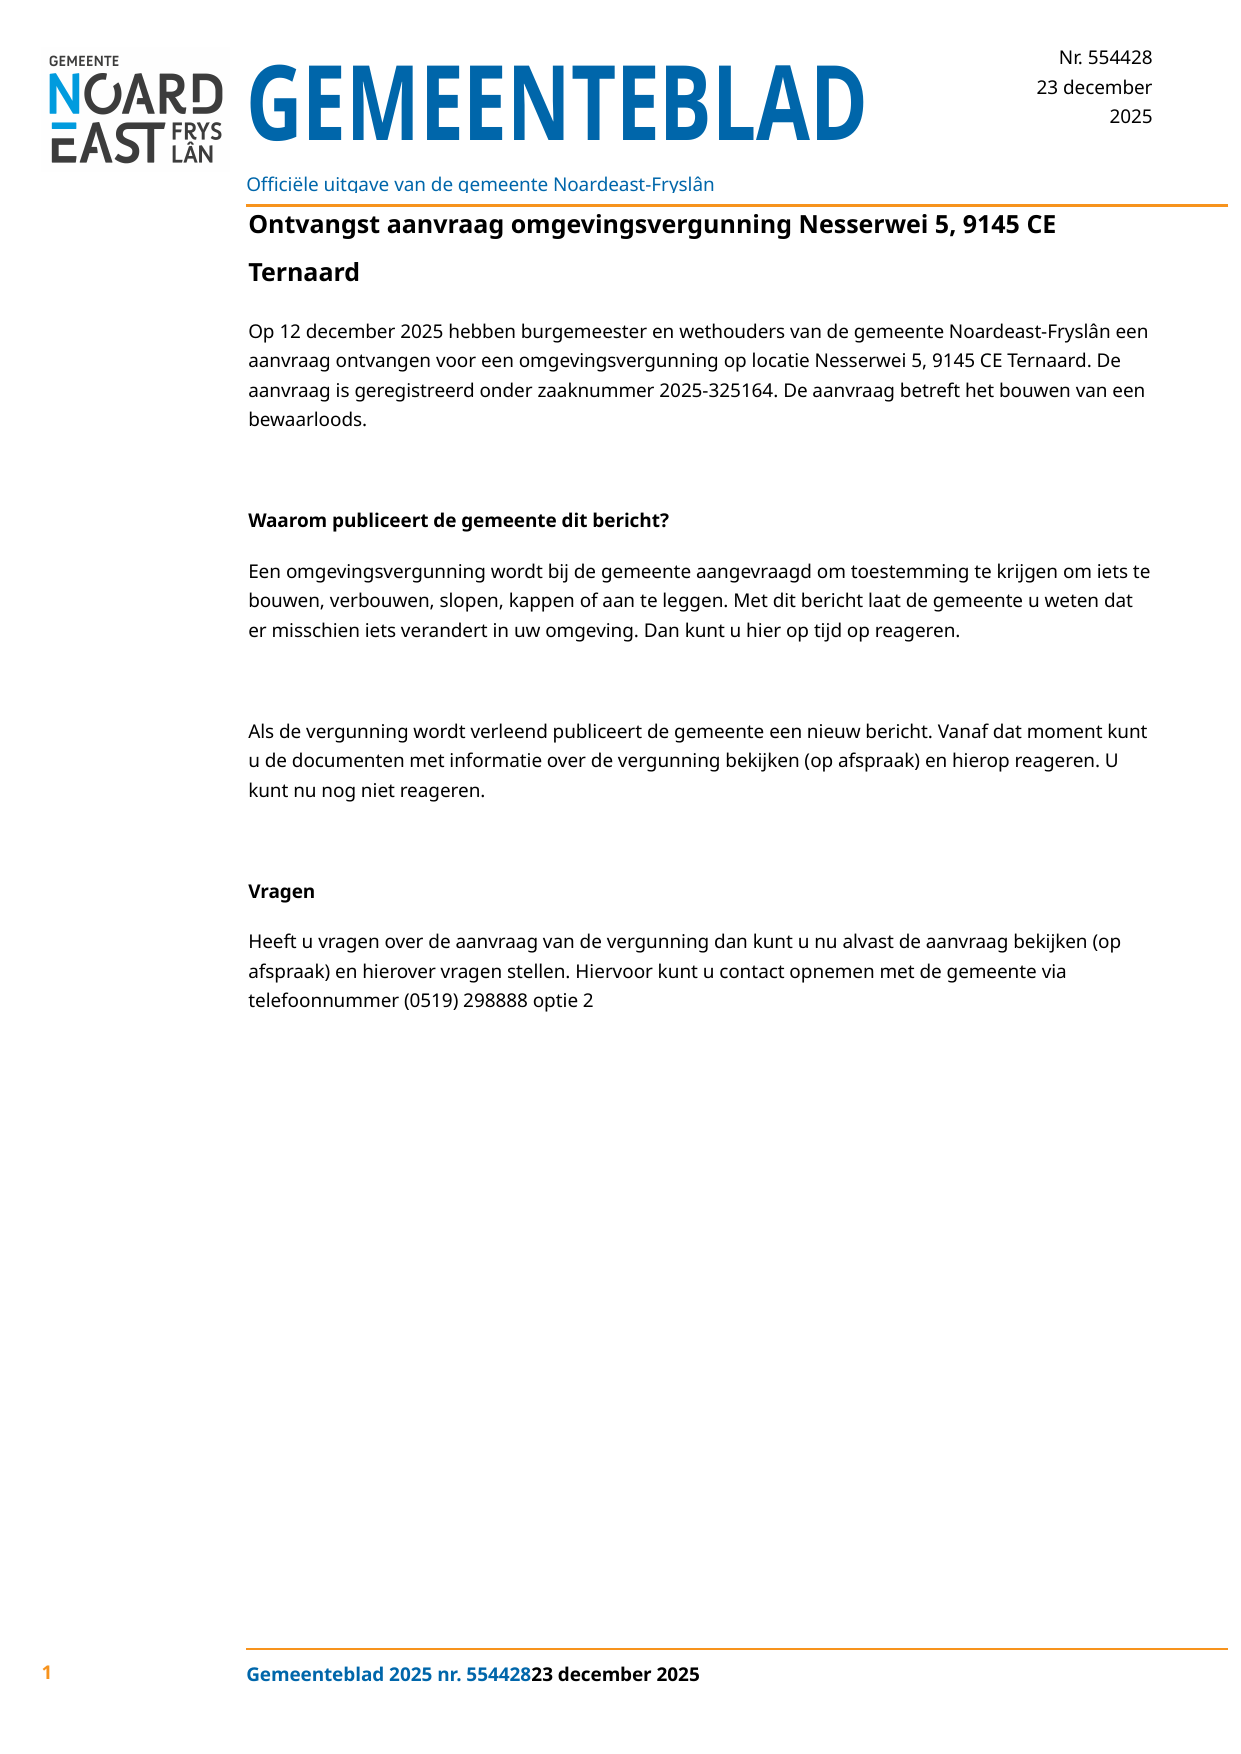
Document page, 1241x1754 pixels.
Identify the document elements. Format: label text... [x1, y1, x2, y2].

text Heeft u vragen over de aanvraag van de vergunning dan kunt u nu alvast de aanvraag bekijken (op afspraak) en hierover vragen stellen. Hiervoor kunt u contact opnemen met de gemeente via telefoonnummer (0519) 298888 optie 2 [248, 928, 1152, 1013]
text Vragen [248, 878, 1152, 904]
text Ontvangst aanvraag omgevingsvergunning Nesserwei 5, 9145 CE Ternaard [248, 207, 1152, 288]
picture [41, 47, 231, 172]
text Op 12 december 2025 hebben burgemeester en wethouders van de gemeente Noardeast-Fryslân een aanvraag ontvangen voor een omgevingsvergunning op locatie Nesserwei 5, 9145 CE Ternaard. De aanvraag is geregistreerd onder zaaknummer 2025-325164. De aanvraag betreft het bouwen van een bewaarloods. [248, 318, 1152, 432]
text Als de vergunning wordt verleend publiceert de gemeente een nieuw bericht. Vanaf dat moment kunt u de documenten met informatie over de vergunning bekijken (op afspraak) en hierop reageren. U kunt nu nog niet reageren. [248, 718, 1152, 803]
text Een omgevingsvergunning wordt bij de gemeente aangevraagd om toestemming te krijgen om iets te bouwen, verbouwen, slopen, kappen of aan te leggen. Met dit bericht laat de gemeente u weten dat er misschien iets verandert in uw omgeving. Dan kunt u hier op tijd op reageren. [248, 558, 1152, 643]
text Waarom publiceert de gemeente dit bericht? [248, 507, 1152, 533]
